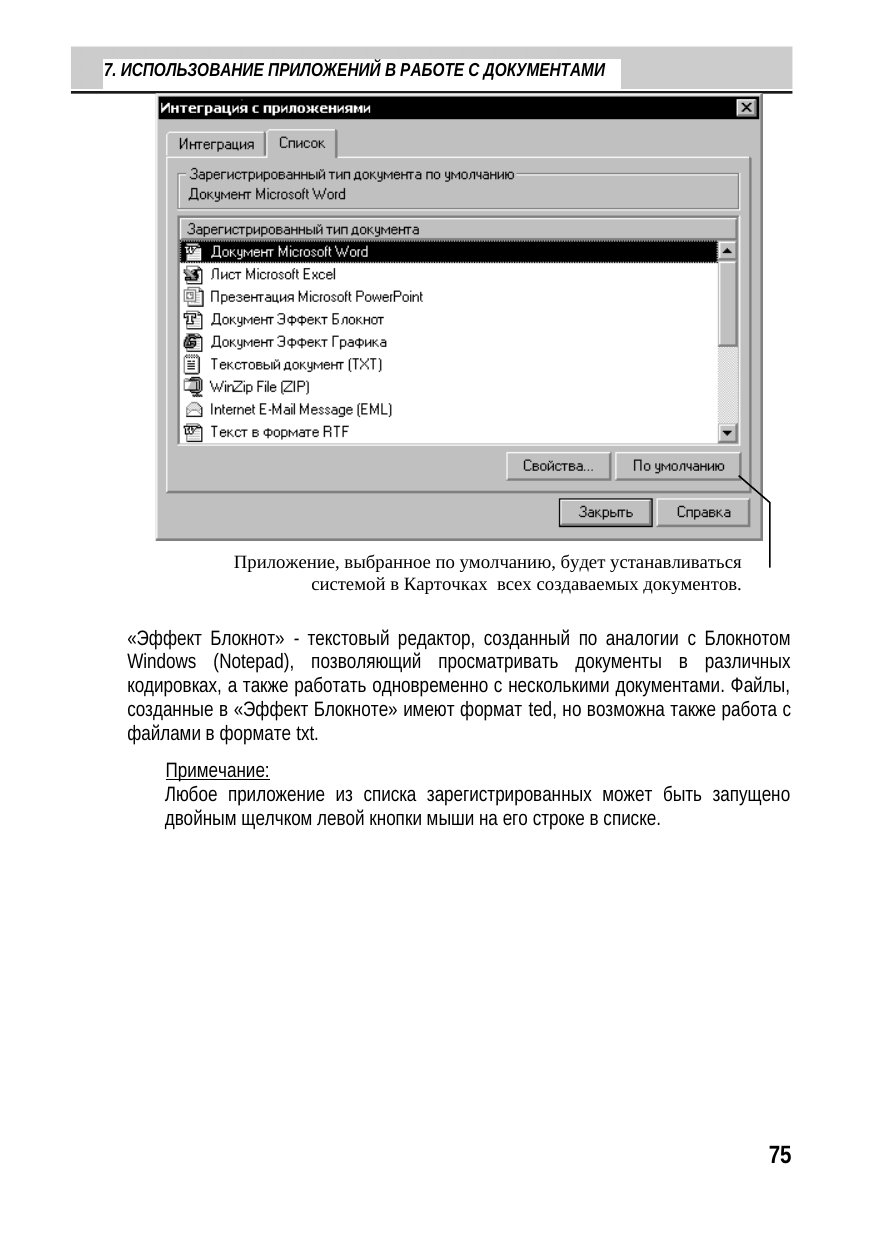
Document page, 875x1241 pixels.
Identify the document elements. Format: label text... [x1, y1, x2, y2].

text Любое приложение из списка зарегистрированных может быть запущено двойным щелчком левой кнопки мыши на его строке в списке. [164, 782, 791, 829]
text «Эффект Блокнот» - текстовый редактор, созданный по аналогии с Блокнотом Windows (Notepad), позволяющий просматривать документы в различных кодировках, а также работать одновременно с несколькими документами. Файлы, созданные в «Эффект Блокноте» имеют формат ted, но возможна также работа с файлами в формате txt. [127, 625, 791, 745]
text Примечание: [165, 758, 791, 782]
